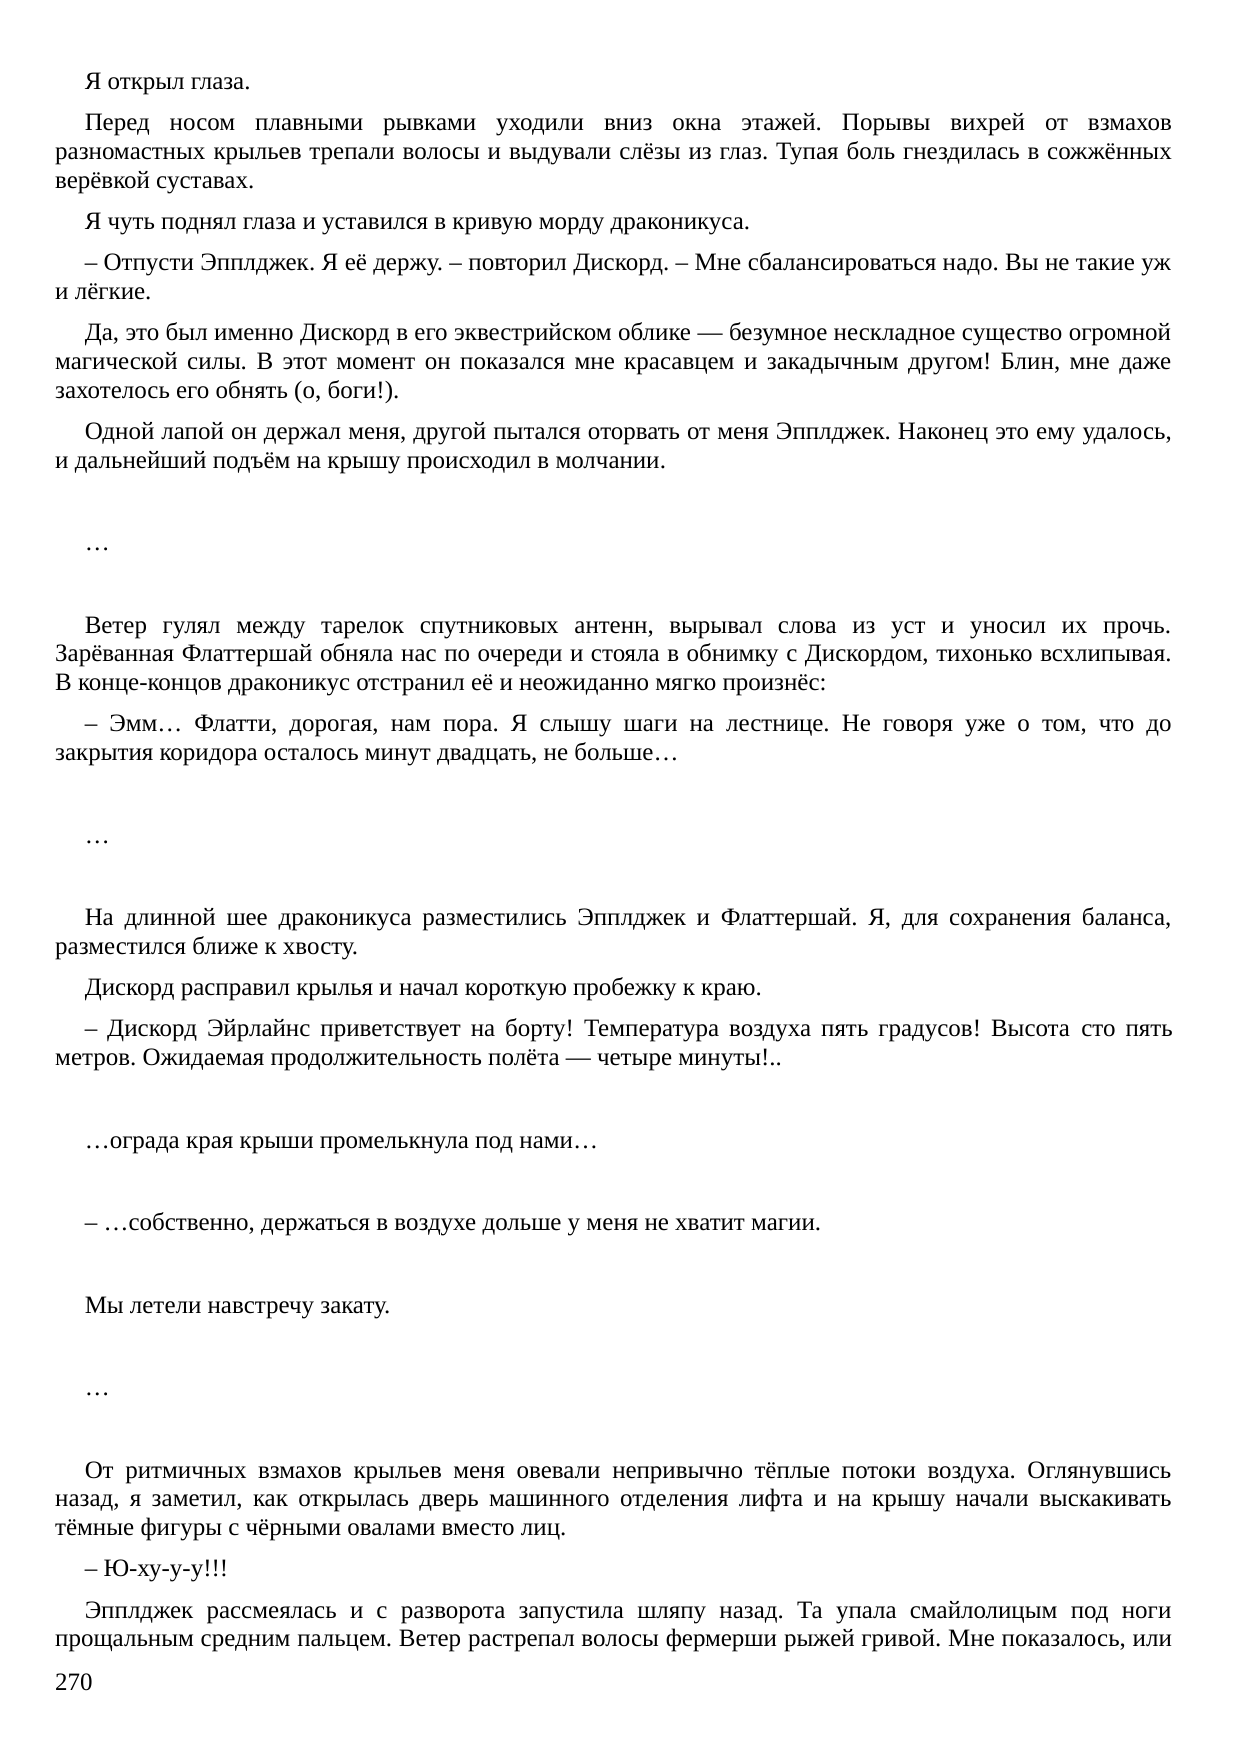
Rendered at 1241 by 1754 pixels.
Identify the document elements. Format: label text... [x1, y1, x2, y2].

text Ветер гулял между тарелок спутниковых антенн, вырывал слова из уст и уносил их прочь. Зарёванная Флаттершай обняла нас по очереди и стояла в обнимку с Дискордом, тихонько всхлипывая. В конце-концов драконикус отстранил её и неожиданно мягко произнёс: [55, 610, 1173, 696]
text – …собственно, держаться в воздухе дольше у меня не хватит магии. [55, 1207, 1173, 1236]
text Дискорд расправил крылья и начал короткую пробежку к краю. [55, 972, 1173, 1001]
text – Эмм… Флатти, дорогая, нам пора. Я слышу шаги на лестнице. Не говоря уже о том, что до закрытия коридора осталось минут двадцать, не больше… [55, 708, 1173, 766]
text – Ю-ху-у-у!!! [55, 1553, 1173, 1582]
text Одной лапой он держал меня, другой пытался оторвать от меня Эпплджек. Наконец это ему удалось, и дальнейший подъём на крышу происходил в молчании. [55, 416, 1173, 473]
text Эпплджек рассмеялась и с разворота запустила шляпу назад. Та упала смайлолицым под ноги прощальным средним пальцем. Ветер растрепал волосы фермерши рыжей гривой. Мне показалось, или [55, 1595, 1173, 1652]
text Перед носом плавными рывками уходили вниз окна этажей. Порывы вихрей от взмахов разномастных крыльев трепали волосы и выдували слёзы из глаз. Тупая боль гнездилась в сожжённых верёвкой суставах. [55, 107, 1173, 193]
text …ограда края крыши промелькнула под нами… [55, 1125, 1173, 1153]
text От ритмичных взмахов крыльев меня овевали непривычно тёплые потоки воздуха. Оглянувшись назад, я заметил, как открылась дверь машинного отделения лифта и на крышу начали выскакивать тёмные фигуры с чёрными овалами вместо лиц. [55, 1455, 1173, 1541]
text … [55, 820, 1173, 848]
text – Отпусти Эпплджек. Я её держу. – повторил Дискорд. – Мне сбалансироваться надо. Вы не такие уж и лёгкие. [55, 247, 1173, 305]
text На длинной шее драконикуса разместились Эпплджек и Флаттершай. Я, для сохранения баланса, разместился ближе к хвосту. [55, 902, 1173, 960]
text … [55, 1372, 1173, 1401]
text – Дискорд Эйрлайнс приветствует на борту! Температура воздуха пять градусов! Высота сто пять метров. Ожидаемая продолжительность полёта — четыре минуты!.. [55, 1013, 1173, 1071]
text … [55, 527, 1173, 556]
text Я открыл глаза. [55, 66, 1173, 95]
text Мы летели навстречу закату. [55, 1290, 1173, 1318]
text Да, это был именно Дискорд в его эквестрийском облике — безумное нескладное существо огромной магической силы. В этот момент он показался мне красавцем и закадычным другом! Блин, мне даже захотелось его обнять (о, боги!). [55, 317, 1173, 403]
text Я чуть поднял глаза и уставился в кривую морду драконикуса. [55, 206, 1173, 235]
